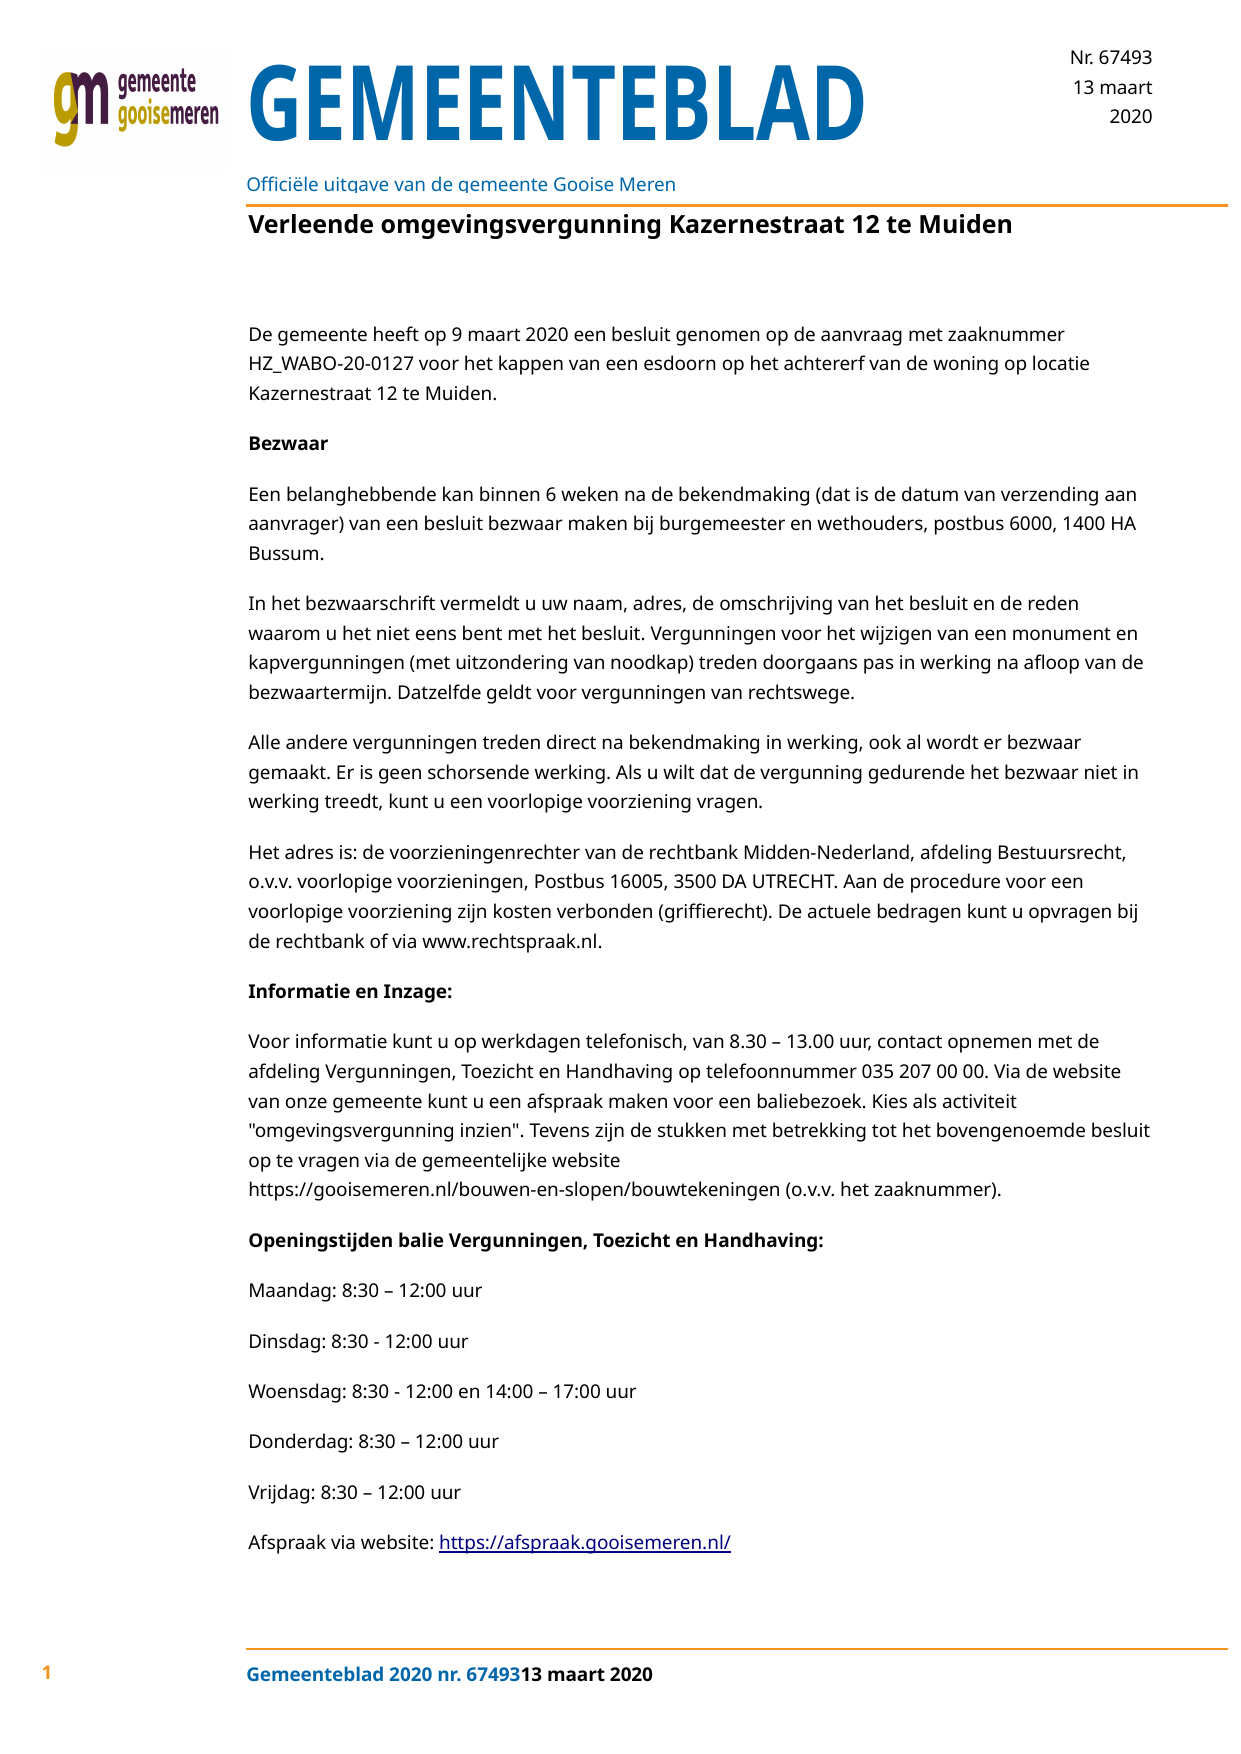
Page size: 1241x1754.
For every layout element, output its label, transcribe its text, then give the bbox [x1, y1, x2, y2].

text Donderdag: 8:30 – 12:00 uur [248, 1429, 1152, 1454]
text Afspraak via website: https://afspraak.gooisemeren.nl/ [248, 1529, 1152, 1555]
text Alle andere vergunningen treden direct na bekendmaking in werking, ook al wordt er bezwaar gemaakt. Er is geen schorsende werking. Als u wilt dat de vergunning gedurende het bezwaar niet in werking treedt, kunt u een voorlopige voorziening vragen. [248, 729, 1152, 814]
text Vrijdag: 8:30 – 12:00 uur [248, 1479, 1152, 1505]
text Informatie en Inzage: [248, 978, 1152, 1004]
text Het adres is: de voorzieningenrechter van de rechtbank Midden-Nederland, afdeling Bestuursrecht, o.v.v. voorlopige voorzieningen, Postbus 16005, 3500 DA UTRECHT. Aan de procedure voor een voorlopige voorziening zijn kosten verbonden (griffierecht). De actuele bedragen kunt u opvragen bij de rechtbank of via www.rechtspraak.nl. [248, 839, 1152, 953]
text Openingstijden balie Vergunningen, Toezicht en Handhaving: [248, 1227, 1152, 1253]
text Verleende omgevingsvergunning Kazernestraat 12 te Muiden [248, 207, 1152, 241]
picture [41, 47, 231, 172]
text Maandag: 8:30 – 12:00 uur [248, 1277, 1152, 1303]
text Bezwaar [248, 430, 1152, 456]
text De gemeente heeft op 9 maart 2020 een besluit genomen op de aanvraag met zaaknummer HZ_WABO-20-0127 voor het kappen van een esdoorn op het achtererf van de woning op locatie Kazernestraat 12 te Muiden. [248, 321, 1152, 406]
text Dinsdag: 8:30 - 12:00 uur [248, 1328, 1152, 1353]
text Voor informatie kunt u op werkdagen telefonisch, van 8.30 – 13.00 uur, contact opnemen met de afdeling Vergunningen, Toezicht en Handhaving op telefoonnummer 035 207 00 00. Via de website van onze gemeente kunt u een afspraak maken voor een baliebezoek. Kies als activiteit "omgevingsvergunning inzien". Tevens zijn de stukken met betrekking tot het bovengenoemde besluit op te vragen via de gemeentelijke website https://gooisemeren.nl/bouwen-en-slopen/bouwtekeningen (o.v.v. het zaaknummer). [248, 1029, 1152, 1202]
text In het bezwaarschrift vermeldt u uw naam, adres, de omschrijving van het besluit en de reden waarom u het niet eens bent met het besluit. Vergunningen voor het wijzigen van een monument en kapvergunningen (met uitzondering van noodkap) treden doorgaans pas in werking na afloop van de bezwaartermijn. Datzelfde geldt voor vergunningen van rechtswege. [248, 590, 1152, 705]
text Een belanghebbende kan binnen 6 weken na de bekendmaking (dat is de datum van verzending aan aanvrager) van een besluit bezwaar maken bij burgemeester en wethouders, postbus 6000, 1400 HA Bussum. [248, 481, 1152, 566]
text Woensdag: 8:30 - 12:00 en 14:00 – 17:00 uur [248, 1378, 1152, 1404]
